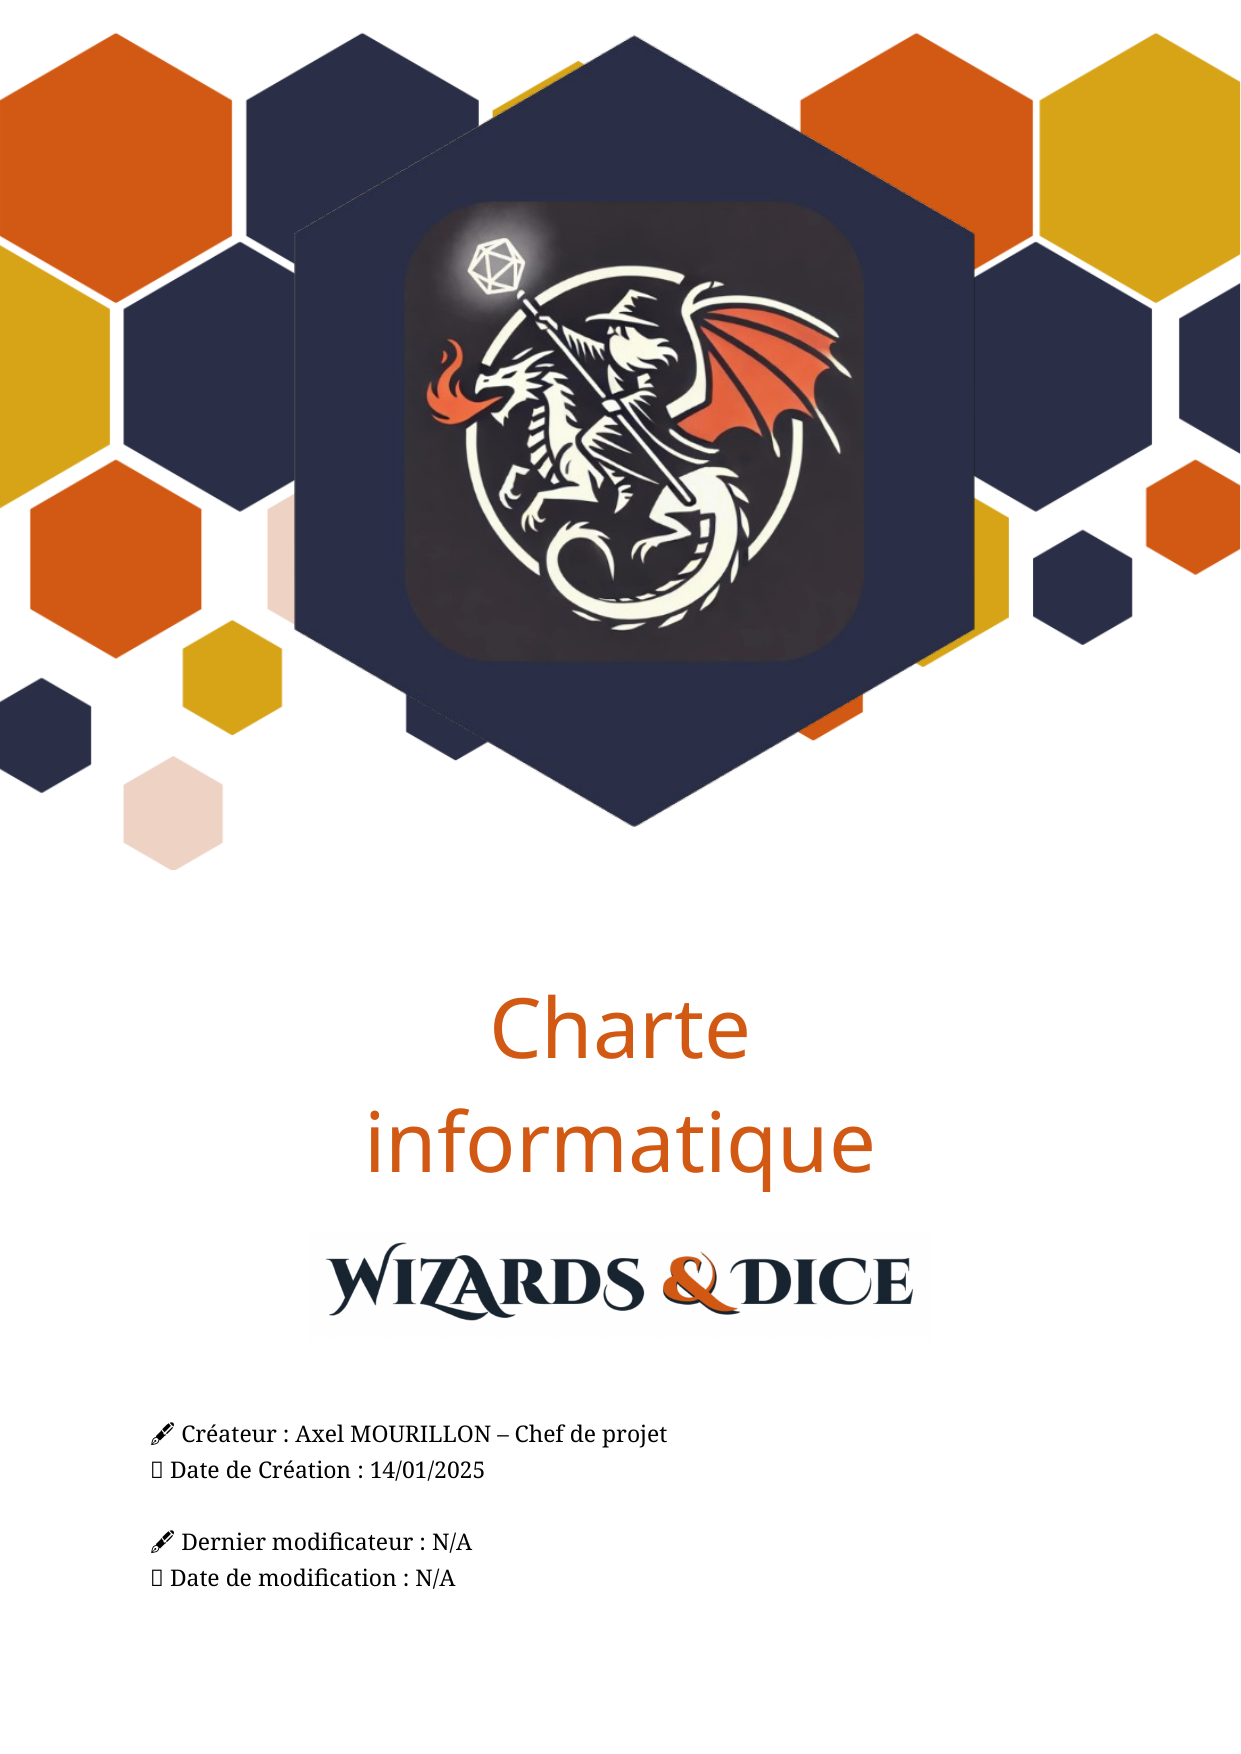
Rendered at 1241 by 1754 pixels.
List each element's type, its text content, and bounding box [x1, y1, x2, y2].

text 📅 Date de modification : N/A [150, 1562, 1090, 1593]
picture [0, 18, 1241, 870]
text 🖋️ Dernier modificateur : N/A [150, 1526, 1090, 1557]
title Charte informatique [150, 970, 1090, 1197]
text 🖋️ Créateur : Axel MOURILLON – Chef de projet [150, 1418, 1090, 1449]
picture [307, 1232, 934, 1342]
text 📅 Date de Création : 14/01/2025 [150, 1454, 1090, 1485]
